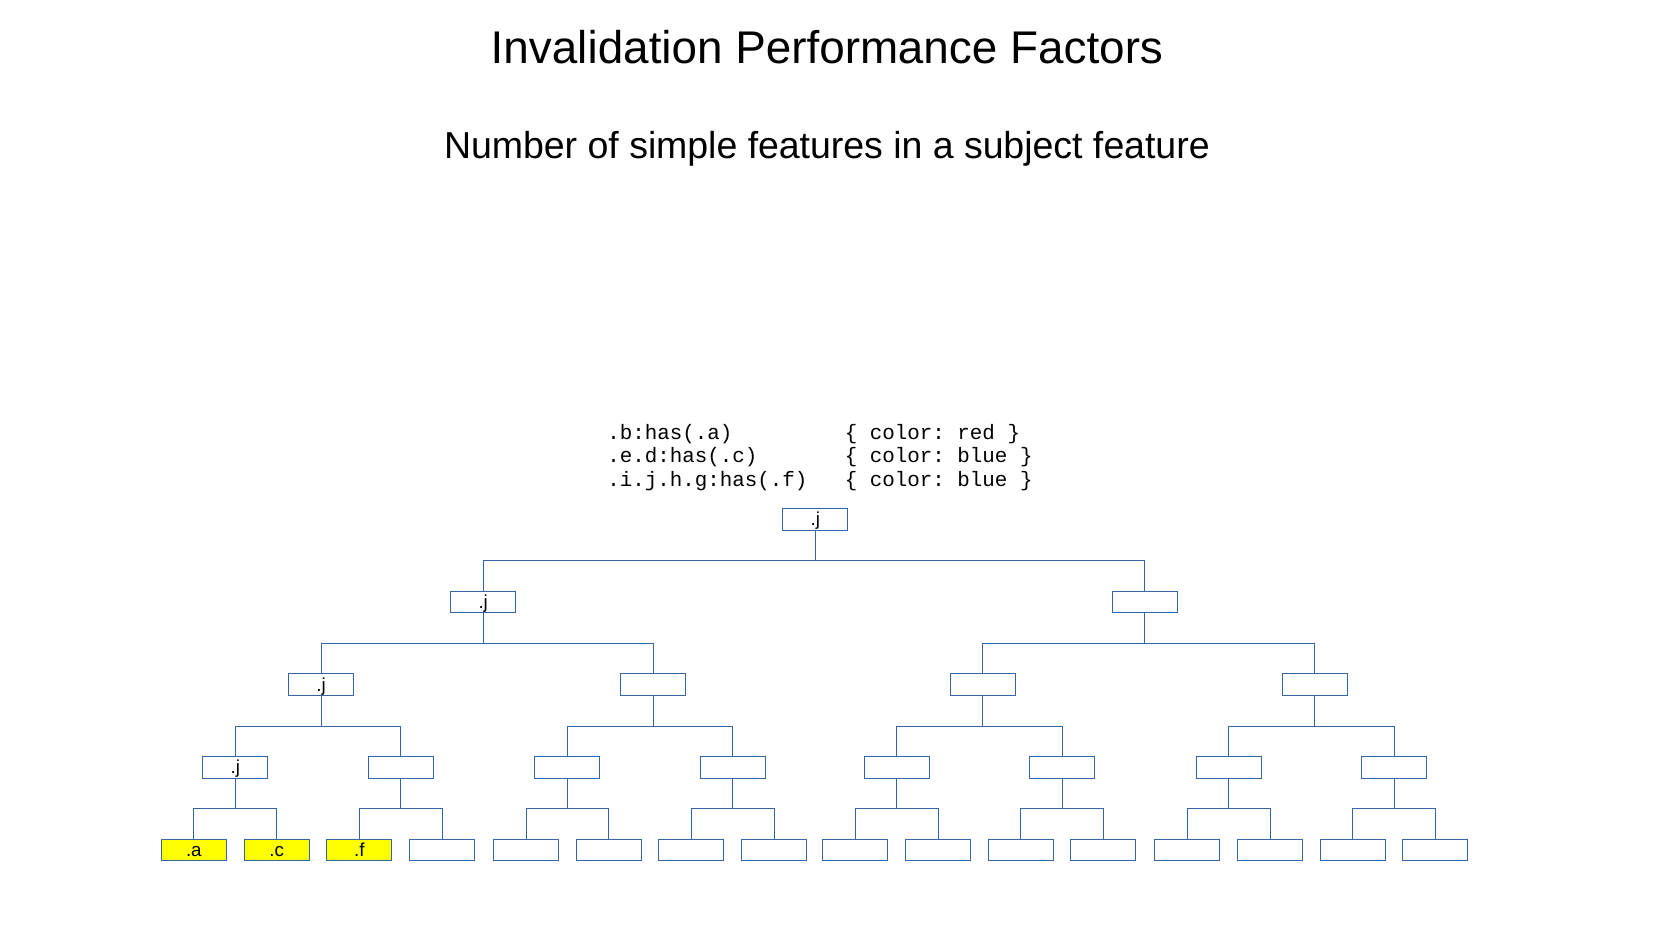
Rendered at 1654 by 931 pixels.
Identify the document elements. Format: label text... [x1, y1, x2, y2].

text_box .j [782, 508, 848, 531]
text_box .a [161, 839, 227, 861]
text_box [1112, 591, 1178, 613]
text_box [658, 839, 724, 861]
text_box [822, 839, 888, 861]
text_box [1320, 839, 1386, 861]
text_box [741, 839, 807, 861]
text_box [1070, 839, 1136, 861]
text_box [368, 756, 434, 779]
text_box [1237, 839, 1303, 861]
text_box [864, 756, 930, 779]
text_box [1029, 756, 1095, 779]
text_box [905, 839, 971, 861]
text_box [700, 756, 766, 779]
text_box .f [326, 839, 392, 861]
text_box .j [202, 756, 268, 779]
text_box [1196, 756, 1262, 779]
text_box [493, 839, 559, 861]
text_box [620, 673, 686, 696]
text_box [988, 839, 1054, 861]
text_box [1282, 673, 1348, 696]
text_box [1402, 839, 1468, 861]
text_box .j [288, 673, 354, 696]
text_box [409, 839, 475, 861]
text_box [1154, 839, 1220, 861]
text_box Invalidation Performance Factors Number of simple features in a subject feature [0, 15, 1654, 175]
text_box [534, 756, 600, 779]
text_box [576, 839, 642, 861]
text_box .c [244, 839, 310, 861]
text_box .j [450, 591, 516, 613]
text_box [950, 673, 1016, 696]
text_box [1361, 756, 1427, 779]
text_box .b:has(.a) { color: red } .e.d:has(.c) { color: blue } .i.j.h.g:has(.f) { color: blue } [592, 419, 1087, 495]
